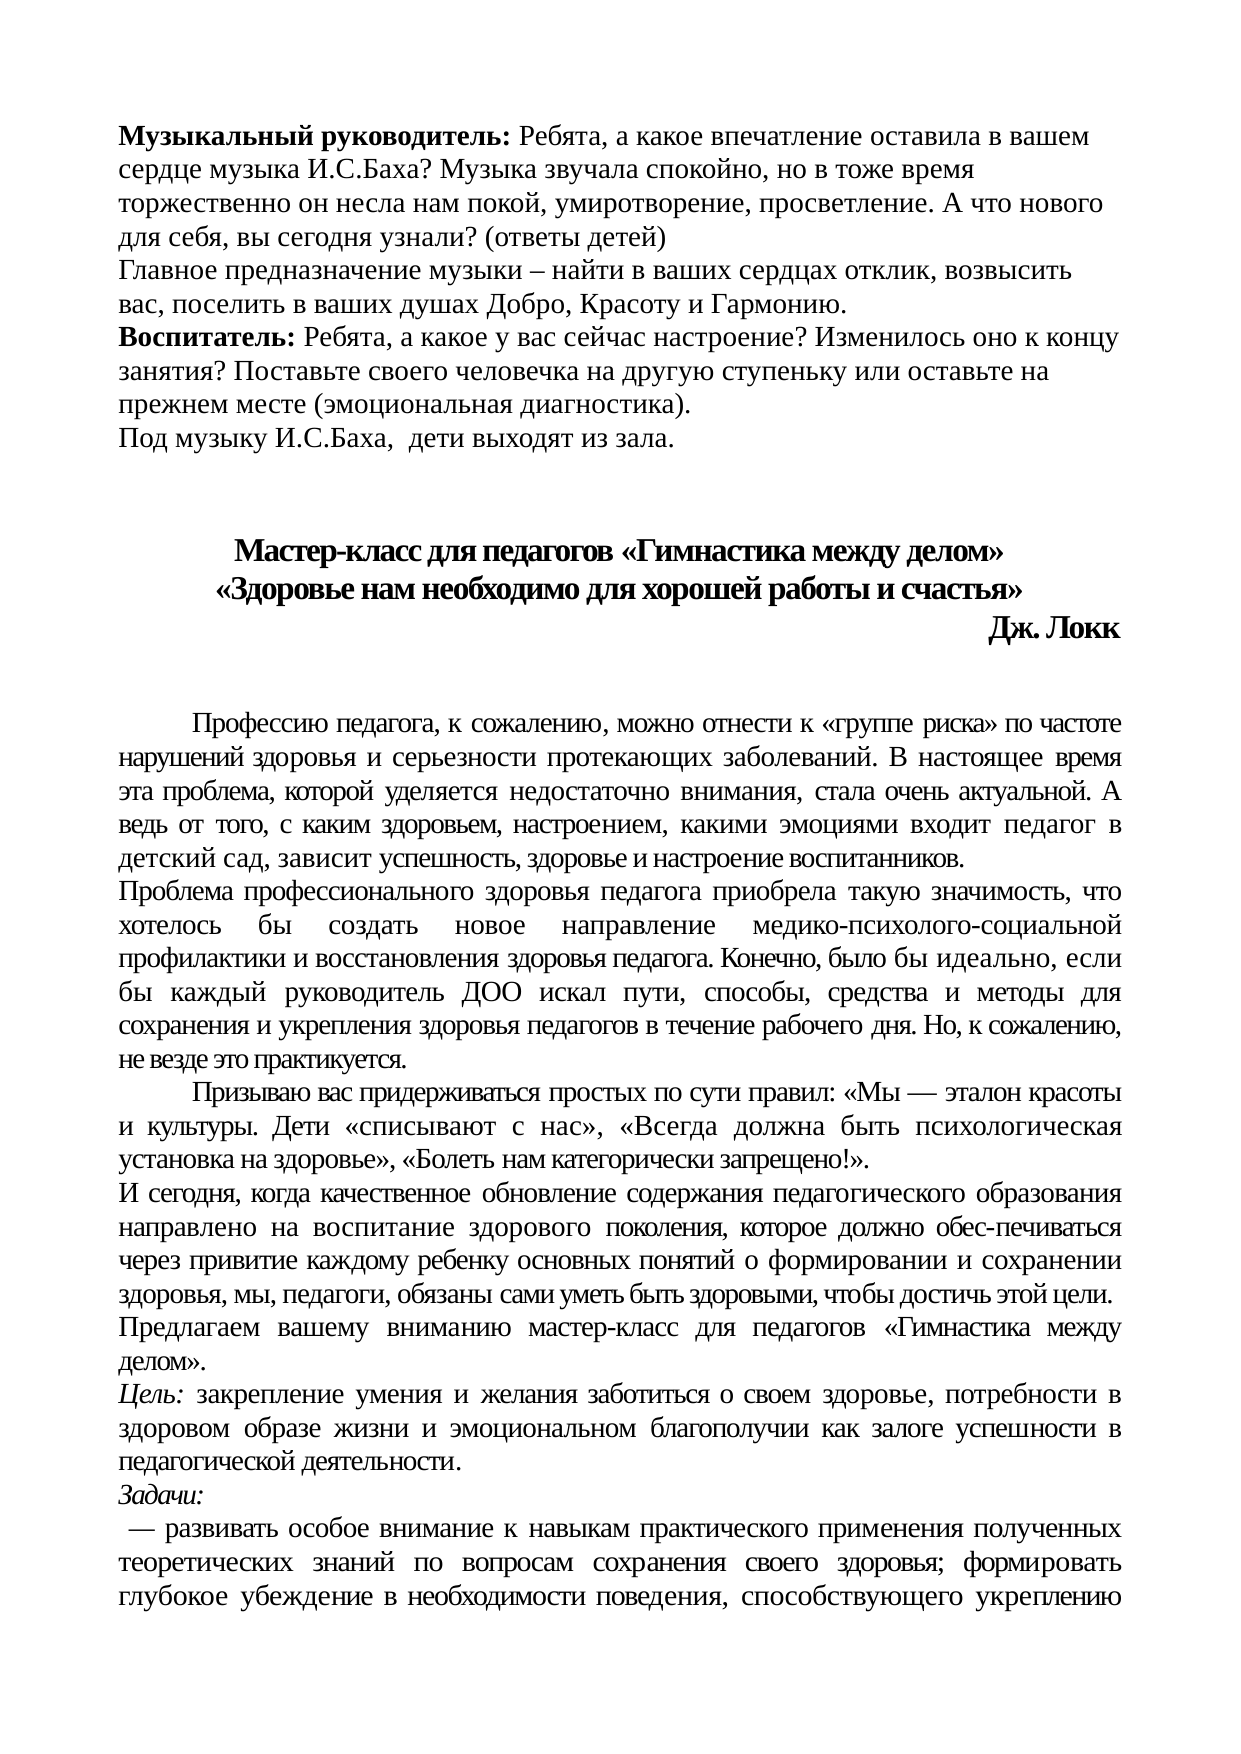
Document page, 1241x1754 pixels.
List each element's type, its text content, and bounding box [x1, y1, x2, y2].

text — развивать особое внимание к навыкам практического применения полученных теоретических знаний по вопросам сохранения своего здоровья; формировать глубокое убеждение в необходимости поведения, способствующего укреплению [118, 1511, 1122, 1611]
text Предлагаем вашему вниманию мастер-класс для педагогов «Гимнастика между делом». [118, 1309, 1122, 1376]
text Профессию педагога, к сожалению, можно отнести к «группе риска» по частоте нарушений здоровья и серьезности протекающих заболеваний. В настоящее время эта проблема, которой уделяется недостаточно внимания, стала очень актуальной. А ведь от того, с каким здоровьем, настроением, какими эмоциями входит педагог в детский сад, зависит успешность, здоровье и настроение воспитанников. [118, 706, 1122, 873]
text Главное предназначение музыки – найти в ваших сердцах отклик, возвысить вас, поселить в ваших душах Добро, Красоту и Гармонию. [118, 252, 1122, 319]
text Дж. Локк [118, 607, 1122, 645]
text Призываю вас придерживаться простых по сути правил: «Мы — эталон красоты и культуры. Дети «списывают с нас», «Всегда должна быть психологическая установка на здоровье», «Болеть нам категорически запрещено!». [118, 1074, 1122, 1175]
text Задачи: [118, 1477, 1122, 1511]
text Под музыку И.С.Баха, дети выходят из зала. [118, 420, 1122, 453]
text Воспитатель: Ребята, а какое у вас сейчас настроение? Изменилось оно к концу занятия? Поставьте своего человечка на другую ступеньку или оставьте на прежнем месте (эмоциональная диагностика). [118, 319, 1122, 420]
text «Здоровье нам необходимо для хорошей работы и счастья» [118, 568, 1122, 607]
text Цель: закрепление умения и желания заботиться о своем здоровье, потребности в здоровом образе жизни и эмоциональном благополучии как залоге успешности в педагогической деятельности. [118, 1376, 1122, 1477]
text Музыкальный руководитель: Ребята, а какое впечатление оставила в вашем сердце музыка И.С.Баха? Музыка звучала спокойно, но в тоже время торжественно он несла нам покой, умиротворение, просветление. А что нового для себя, вы сегодня узнали? (ответы детей) [118, 118, 1122, 252]
text И сегодня, когда качественное обновление содержания педагогического образования направлено на воспитание здорового поколения, которое должно обес-печиваться через привитие каждому ребенку основных понятий о формировании и сохранении здоровья, мы, педагоги, обязаны сами уметь быть здоровыми, чтобы достичь этой цели. [118, 1175, 1122, 1309]
text Проблема профессионального здоровья педагога приобрела такую значимость, что хотелось бы создать новое направление медико-психолого-социальной профилактики и восстановления здоровья педагога. Конечно, было бы идеально, если бы каждый руководитель ДОО искал пути, способы, средства и методы для сохранения и укрепления здоровья педагогов в течение рабочего дня. Но, к сожалению, не везде это практикуется. [118, 873, 1122, 1074]
text Мастер-класс для педагогов «Гимнастика между делом» [118, 530, 1122, 568]
